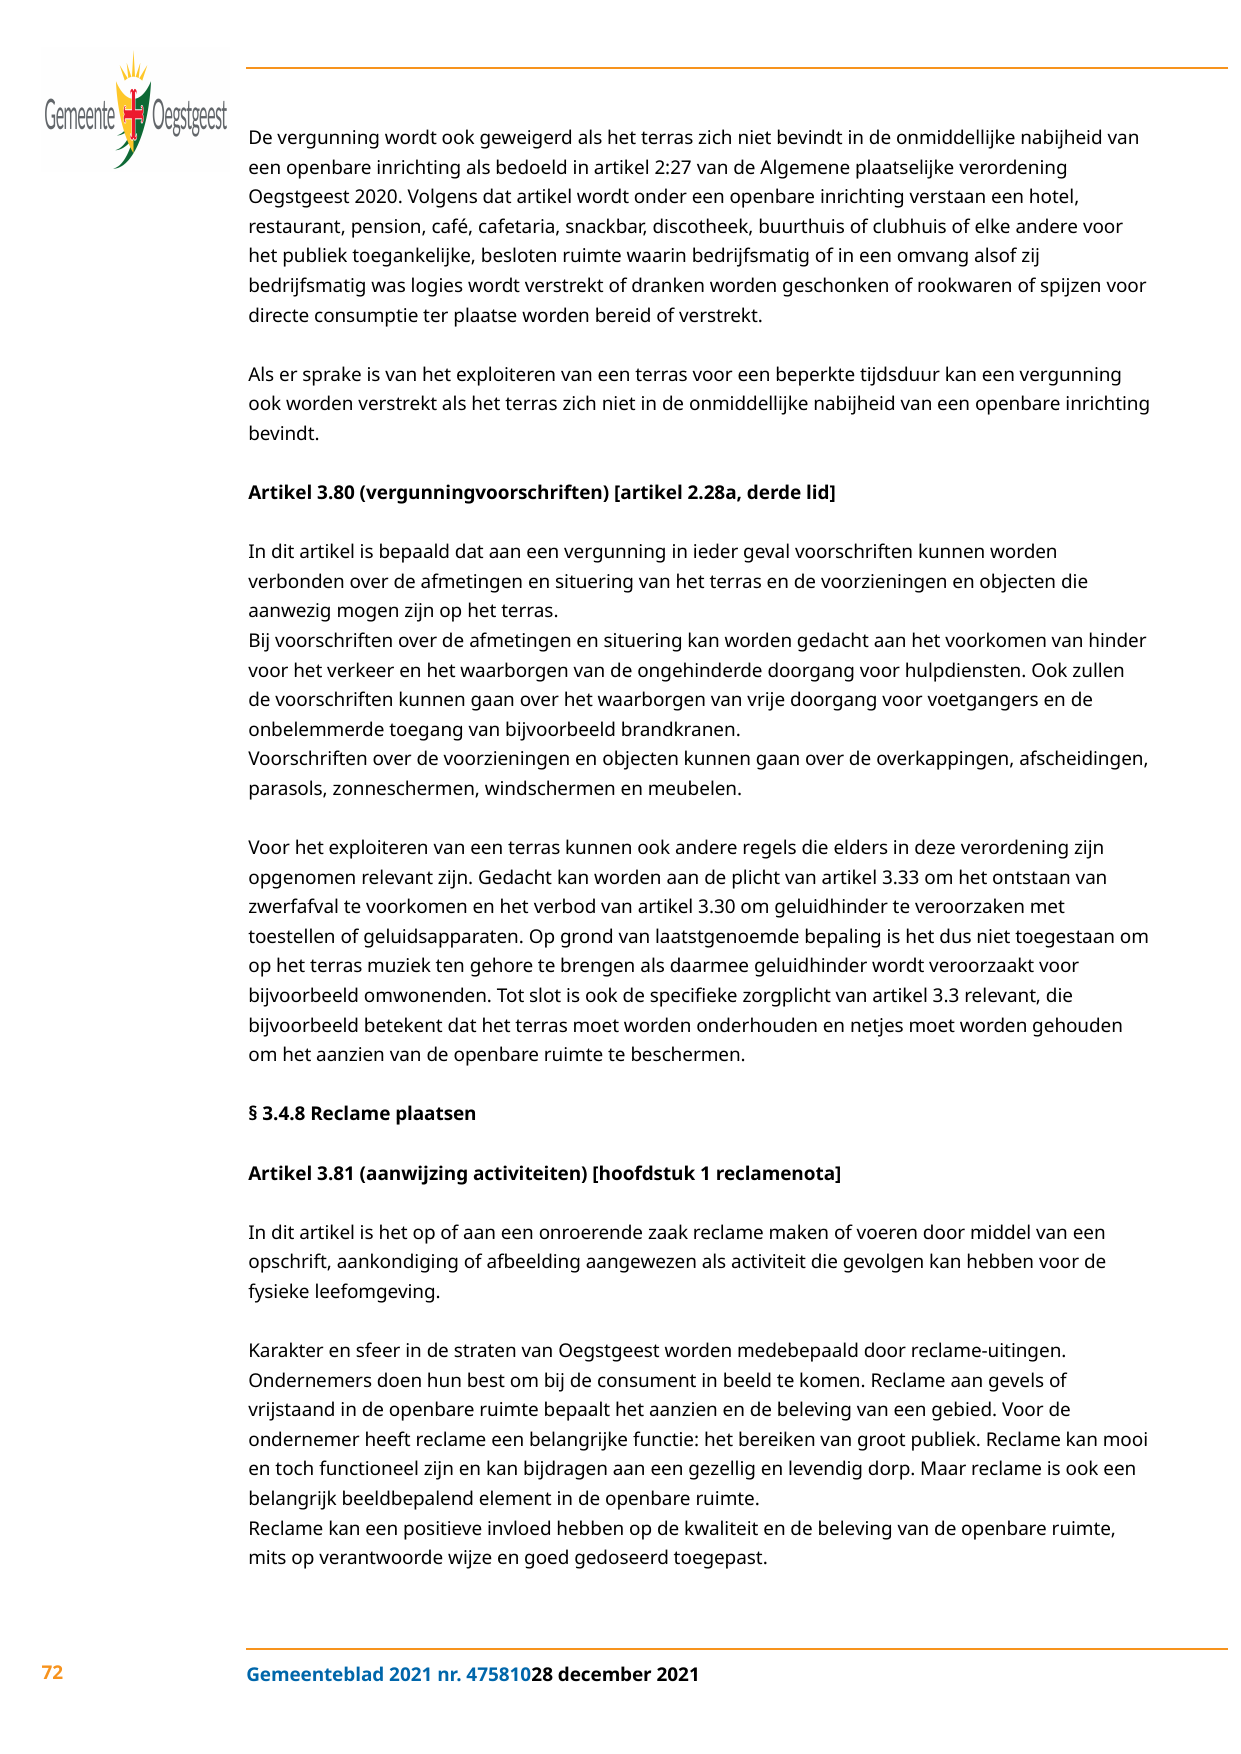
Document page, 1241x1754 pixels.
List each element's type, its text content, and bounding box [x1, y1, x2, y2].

text Als er sprake is van het exploiteren van een terras voor een beperkte tijdsduur kan een vergunning ook worden verstrekt als het terras zich niet in de onmiddellijke nabijheid van een openbare inrichting bevindt. [248, 361, 1152, 446]
text Bij voorschriften over de afmetingen en situering kan worden gedacht aan het voorkomen van hinder voor het verkeer en het waarborgen van de ongehinderde doorgang voor hulpdiensten. Ook zullen de voorschriften kunnen gaan over het waarborgen van vrije doorgang voor voetgangers en de onbelemmerde toegang van bijvoorbeeld brandkranen. [248, 627, 1152, 742]
text Karakter en sfeer in de straten van Oegstgeest worden medebepaald door reclame-uitingen. [248, 1337, 1152, 1363]
text Voorschriften over de voorzieningen en objecten kunnen gaan over de overkappingen, afscheidingen, parasols, zonneschermen, windschermen en meubelen. [248, 746, 1152, 801]
text Voor het exploiteren van een terras kunnen ook andere regels die elders in deze verordening zijn opgenomen relevant zijn. Gedacht kan worden aan de plicht van artikel 3.33 om het ontstaan van zwerfafval te voorkomen en het verbod van artikel 3.30 om geluidhinder te veroorzaken met toestellen of geluidsapparaten. Op grond van laatstgenoemde bepaling is het dus niet toegestaan om op het terras muziek ten gehore te brengen als daarmee geluidhinder wordt veroorzaakt voor bijvoorbeeld omwonenden. Tot slot is ook de specifieke zorgplicht van artikel 3.3 relevant, die bijvoorbeeld betekent dat het terras moet worden onderhouden en netjes moet worden gehouden om het aanzien van de openbare ruimte te beschermen. [248, 834, 1152, 1067]
text In dit artikel is bepaald dat aan een vergunning in ieder geval voorschriften kunnen worden verbonden over de afmetingen en situering van het terras en de voorzieningen en objecten die aanwezig mogen zijn op het terras. [248, 538, 1152, 623]
text § 3.4.8 Reclame plaatsen [248, 1101, 1152, 1126]
text Artikel 3.80 (vergunningvoorschriften) [artikel 2.28a, derde lid] [248, 479, 1152, 505]
text In dit artikel is het op of aan een onroerende zaak reclame maken of voeren door middel van een opschrift, aankondiging of afbeelding aangewezen als activiteit die gevolgen kan hebben voor de fysieke leefomgeving. [248, 1219, 1152, 1304]
text De vergunning wordt ook geweigerd als het terras zich niet bevindt in de onmiddellijke nabijheid van een openbare inrichting als bedoeld in artikel 2:27 van de Algemene plaatselijke verordening Oegstgeest 2020. Volgens dat artikel wordt onder een openbare inrichting verstaan een hotel, restaurant, pension, café, cafetaria, snackbar, discotheek, buurthuis of clubhuis of elke andere voor het publiek toegankelijke, besloten ruimte waarin bedrijfsmatig of in een omvang alsof zij bedrijfsmatig was logies wordt verstrekt of dranken worden geschonken of rookwaren of spijzen voor directe consumptie ter plaatse worden bereid of verstrekt. [248, 124, 1152, 328]
text Ondernemers doen hun best om bij de consument in beeld te komen. Reclame aan gevels of vrijstaand in de openbare ruimte bepaalt het aanzien en de beleving van een gebied. Voor de ondernemer heeft reclame een belangrijke functie: het bereiken van groot publiek. Reclame kan mooi en toch functioneel zijn en kan bijdragen aan een gezellig en levendig dorp. Maar reclame is ook een belangrijk beeldbepalend element in de openbare ruimte. [248, 1367, 1152, 1511]
text Reclame kan een positieve invloed hebben op de kwaliteit en de beleving van de openbare ruimte, mits op verantwoorde wijze en goed gedoseerd toegepast. [248, 1515, 1152, 1570]
picture [41, 47, 231, 172]
text Artikel 3.81 (aanwijzing activiteiten) [hoofdstuk 1 reclamenota] [248, 1160, 1152, 1186]
